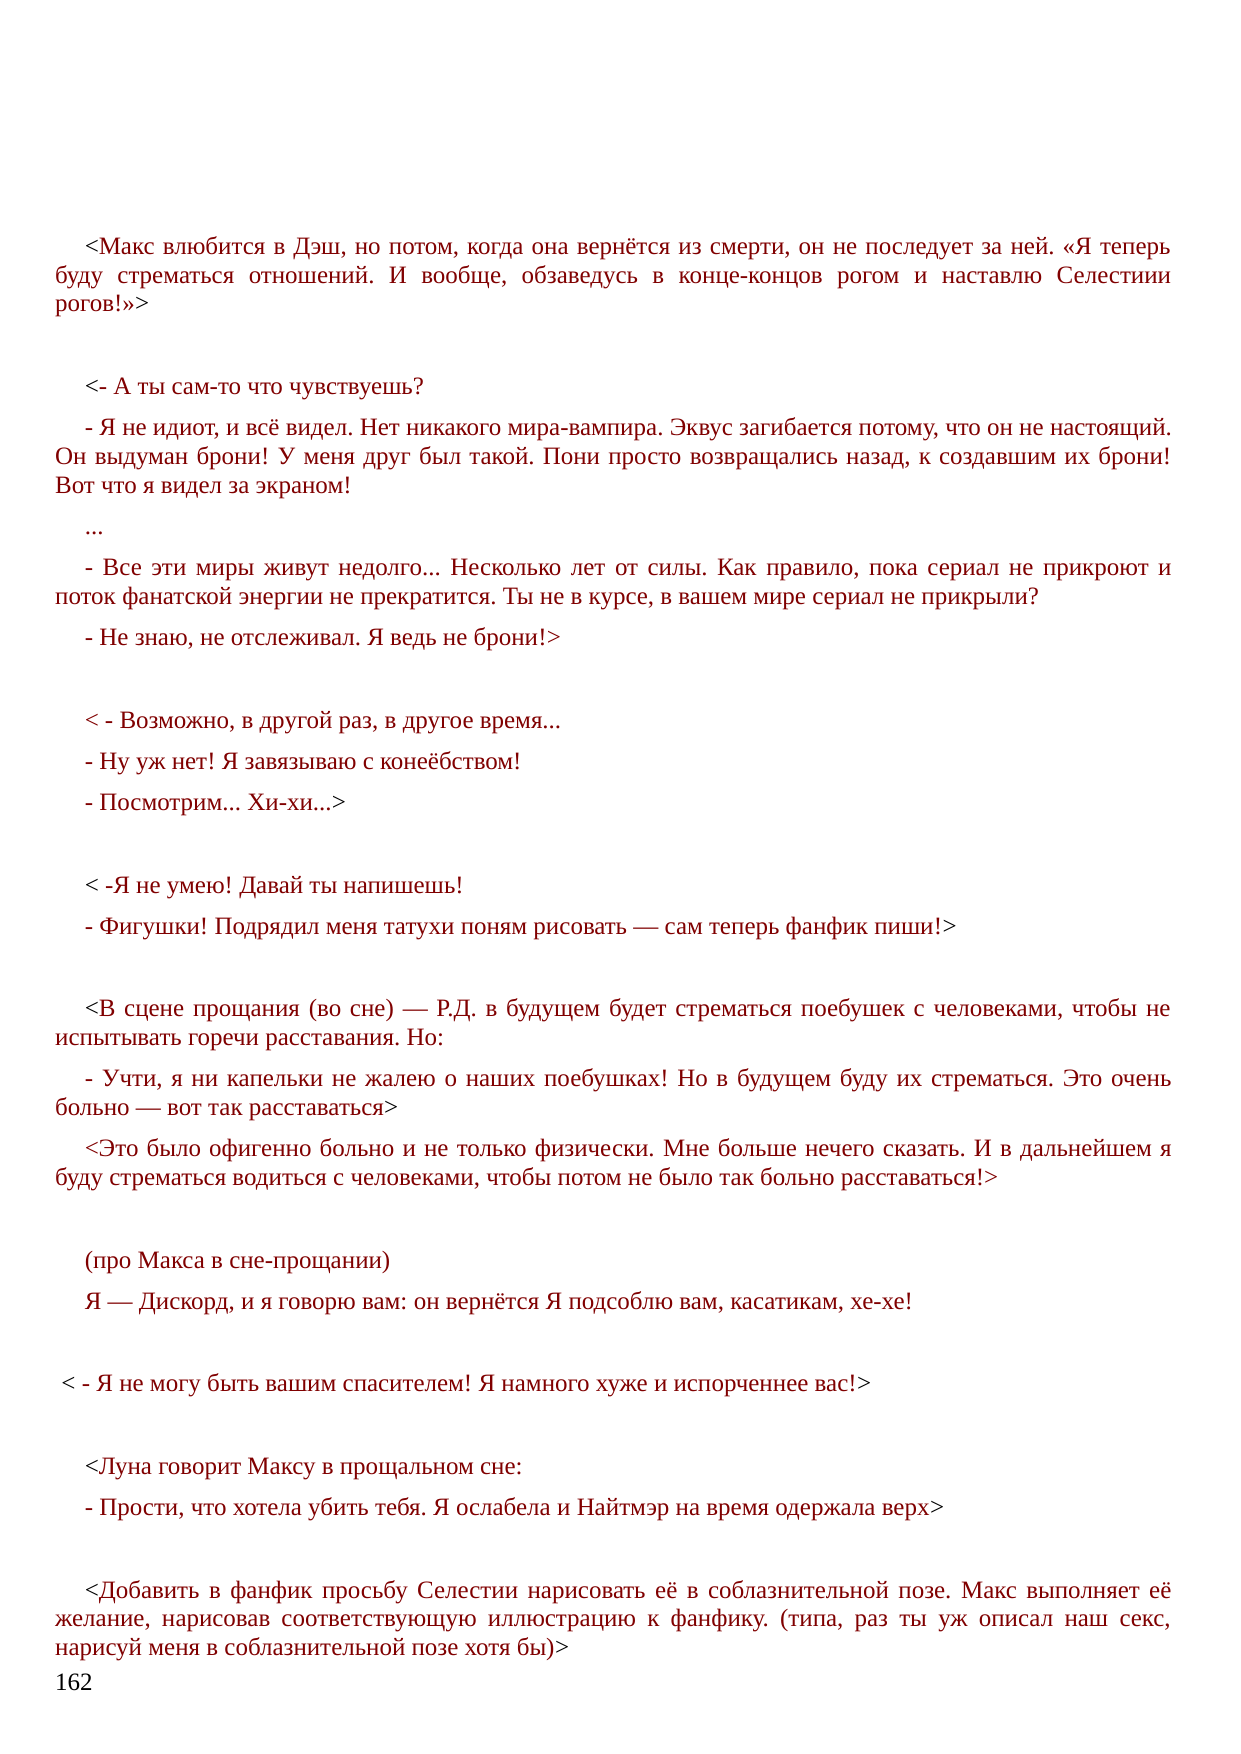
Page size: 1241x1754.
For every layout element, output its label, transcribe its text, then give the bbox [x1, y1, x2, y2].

text < - Я не могу быть вашим спасителем! Я намного хуже и испорченнее вас!> [55, 1368, 1173, 1397]
text (про Макса в сне-прощании) [55, 1245, 1173, 1273]
text - Посмотрим... Хи-хи...> [55, 787, 1173, 816]
text - Ну уж нет! Я завязываю с конеёбством! [55, 746, 1173, 775]
text <Добавить в фанфик просьбу Селестии нарисовать её в соблазнительной позе. Макс выполняет её желание, нарисовав соответствующую иллюстрацию к фанфику. (типа, раз ты уж описал наш секс, нарисуй меня в соблазнительной позе хотя бы)> [55, 1575, 1173, 1661]
text - Прости, что хотела убить тебя. Я ослабела и Найтмэр на время одержала верх> [55, 1492, 1173, 1521]
text - Не знаю, не отслеживал. Я ведь не брони!> [55, 622, 1173, 651]
text <Луна говорит Максу в прощальном сне: [55, 1451, 1173, 1480]
text < -Я не умею! Давай ты напишешь! [55, 870, 1173, 898]
text < - Возможно, в другой раз, в другое время... [55, 705, 1173, 733]
text <- А ты сам-то что чувствуешь? [55, 371, 1173, 400]
text <Это было офигенно больно и не только физически. Мне больше нечего сказать. И в дальнейшем я буду стрематься водиться с человеками, чтобы потом не было так больно расставаться!> [55, 1133, 1173, 1191]
text - Учти, я ни капельки не жалею о наших поебушках! Но в будущем буду их стрематься. Это очень больно — вот так расставаться> [55, 1063, 1173, 1121]
text Я — Дискорд, и я говорю вам: он вернётся Я подсоблю вам, касатикам, хе-хе! [55, 1286, 1173, 1315]
text - Фигушки! Подрядил меня татухи поням рисовать — сам теперь фанфик пиши!> [55, 911, 1173, 940]
text <В сцене прощания (во сне) — Р.Д. в будущем будет стрематься поебушек с человеками, чтобы не испытывать горечи расставания. Но: [55, 993, 1173, 1051]
text - Я не идиот, и всё видел. Нет никакого мира-вампира. Эквус загибается потому, что он не настоящий. Он выдуман брони! У меня друг был такой. Пони просто возвращались назад, к создавшим их брони! Вот что я видел за экраном! [55, 412, 1173, 498]
text ... [55, 511, 1173, 540]
text <Макс влюбится в Дэш, но потом, когда она вернётся из смерти, он не последует за ней. «Я теперь буду стрематься отношений. И вообще, обзаведусь в конце-концов рогом и наставлю Селестиии рогов!»> [55, 231, 1173, 317]
text - Все эти миры живут недолго... Несколько лет от силы. Как правило, пока сериал не прикроют и поток фанатской энергии не прекратится. Ты не в курсе, в вашем мире сериал не прикрыли? [55, 552, 1173, 610]
